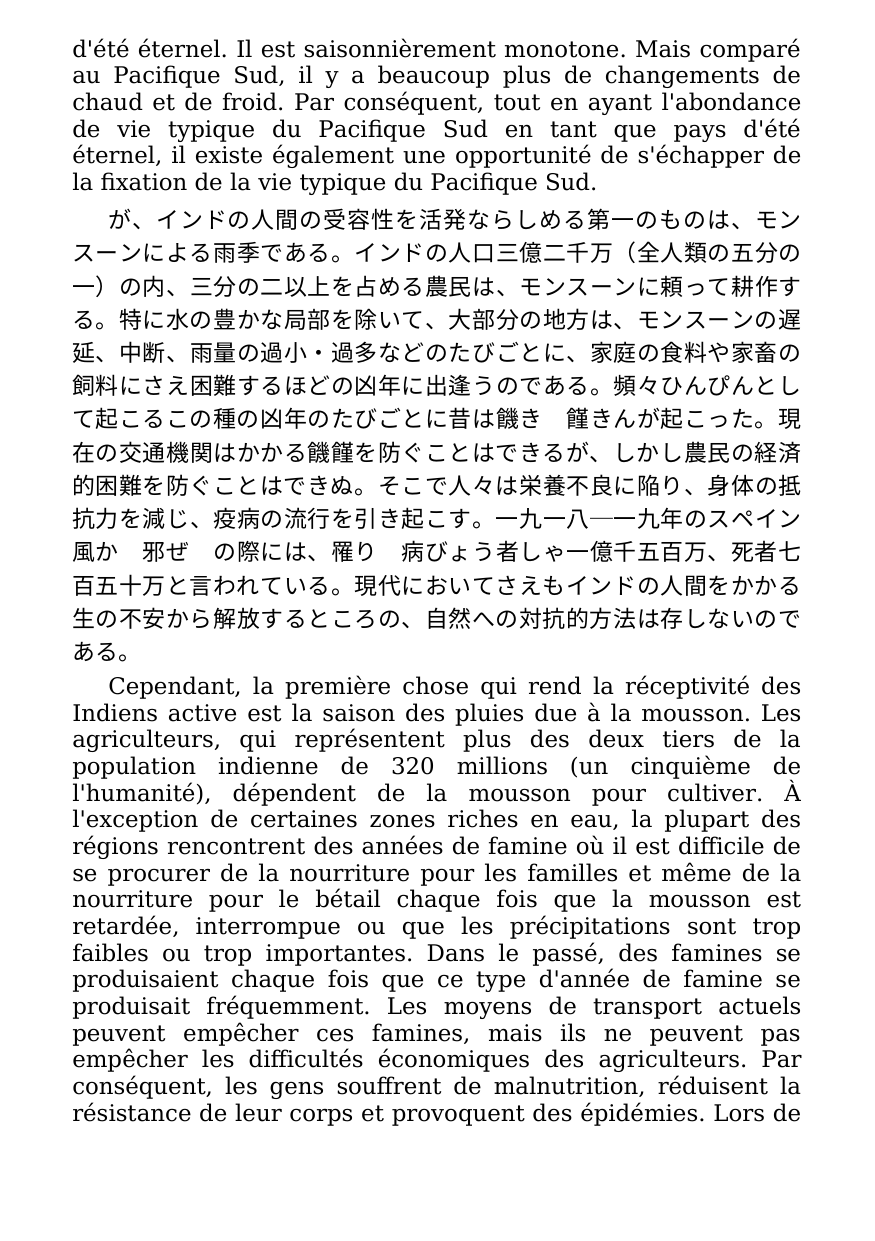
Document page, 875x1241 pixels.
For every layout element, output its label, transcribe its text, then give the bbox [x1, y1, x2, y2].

text Cependant, la première chose qui rend la réceptivité des Indiens active est la saison des pluies due à la mousson. Les agriculteurs, qui représentent plus des deux tiers de la population indienne de 320 millions (un cinquième de l'humanité), dépendent de la mousson pour cultiver. À l'exception de certaines zones riches en eau, la plupart des régions rencontrent des années de famine où il est difficile de se procurer de la nourriture pour les familles et même de la nourriture pour le bétail chaque fois que la mousson est retardée, interrompue ou que les précipitations sont trop faibles ou trop importantes. Dans le passé, des famines se produisaient chaque fois que ce type d'année de famine se produisait fréquemment. Les moyens de transport actuels peuvent empêcher ces famines, mais ils ne peuvent pas empêcher les difficultés économiques des agriculteurs. Par conséquent, les gens souffrent de malnutrition, réduisent la résistance de leur corps et provoquent des épidémies. Lors de [72, 673, 802, 1126]
text d'été éternel. Il est saisonnièrement monotone. Mais comparé au Pacifique Sud, il y a beaucoup plus de changements de chaud et de froid. Par conséquent, tout en ayant l'abondance de vie typique du Pacifique Sud en tant que pays d'été éternel, il existe également une opportunité de s'échapper de la fixation de la vie typique du Pacifique Sud. [72, 36, 802, 196]
text が、インドの人間の受容性を活発ならしめる第一のものは、モンスーンによる雨季である。インドの人口三億二千万（全人類の五分の一）の内、三分の二以上を占める農民は、モンスーンに頼って耕作する。特に水の豊かな局部を除いて、大部分の地方は、モンスーンの遅延、中断、雨量の過小・過多などのたびごとに、家庭の食料や家畜の飼料にさえ困難するほどの凶年に出逢うのである。頻々ひんぴんとして起こるこの種の凶年のたびごとに昔は饑き 饉きんが起こった。現在の交通機関はかかる饑饉を防ぐことはできるが、しかし農民の経済的困難を防ぐことはできぬ。そこで人々は栄養不良に陥り、身体の抵抗力を減じ、疫病の流行を引き起こす。一九一八─一九年のスペイン風か 邪ぜ の際には、罹り 病びょう者しゃ一億千五百万、死者七百五十万と言われている。現代においてさえもインドの人間をかかる生の不安から解放するところの、自然への対抗的方法は存しないのである。 [72, 202, 802, 667]
